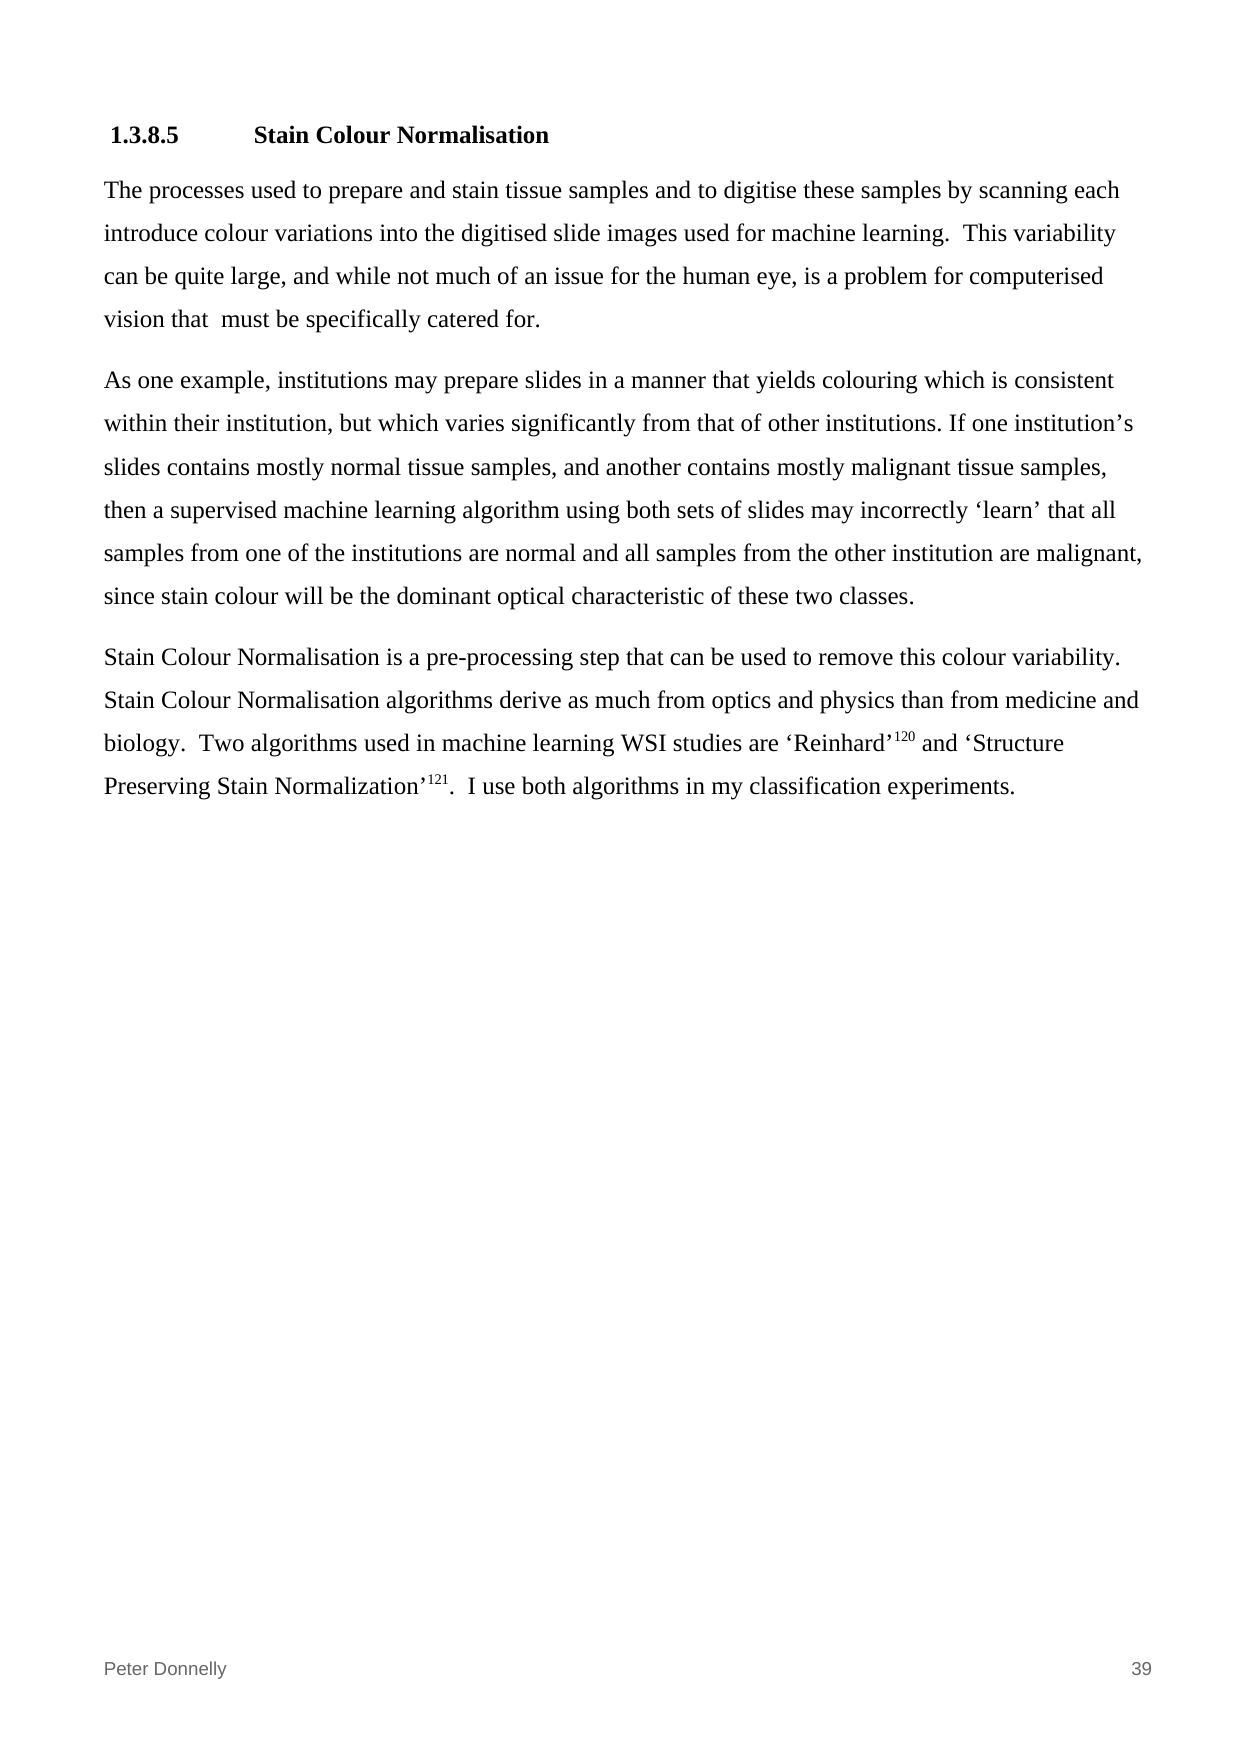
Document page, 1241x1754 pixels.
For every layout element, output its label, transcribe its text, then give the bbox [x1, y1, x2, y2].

text The processes used to prepare and stain tissue samples and to digitise these samples by scanning each introduce colour variations into the digitised slide images used for machine learning. This variability can be quite large, and while not much of an issue for the human eye, is a problem for computerised vision that must be specifically catered for. [103, 175, 1146, 333]
subtitle Stain Colour Normalisation [103, 120, 1146, 148]
text As one example, institutions may prepare slides in a manner that yields colouring which is consistent within their institution, but which varies significantly from that of other institutions. If one institution’s slides contains mostly normal tissue samples, and another contains mostly malignant tissue samples, then a supervised machine learning algorithm using both sets of slides may incorrectly ‘learn’ that all samples from one of the institutions are normal and all samples from the other institution are malignant, since stain colour will be the dominant optical characteristic of these two classes. [103, 365, 1146, 610]
text Stain Colour Normalisation is a pre-processing step that can be used to remove this colour variability. Stain Colour Normalisation algorithms derive as much from optics and physics than from medicine and biology. Two algorithms used in machine learning WSI studies are ‘Reinhard’ and ‘Structure Preserving Stain Normalization’. I use both algorithms in my classification experiments. [103, 642, 1146, 800]
